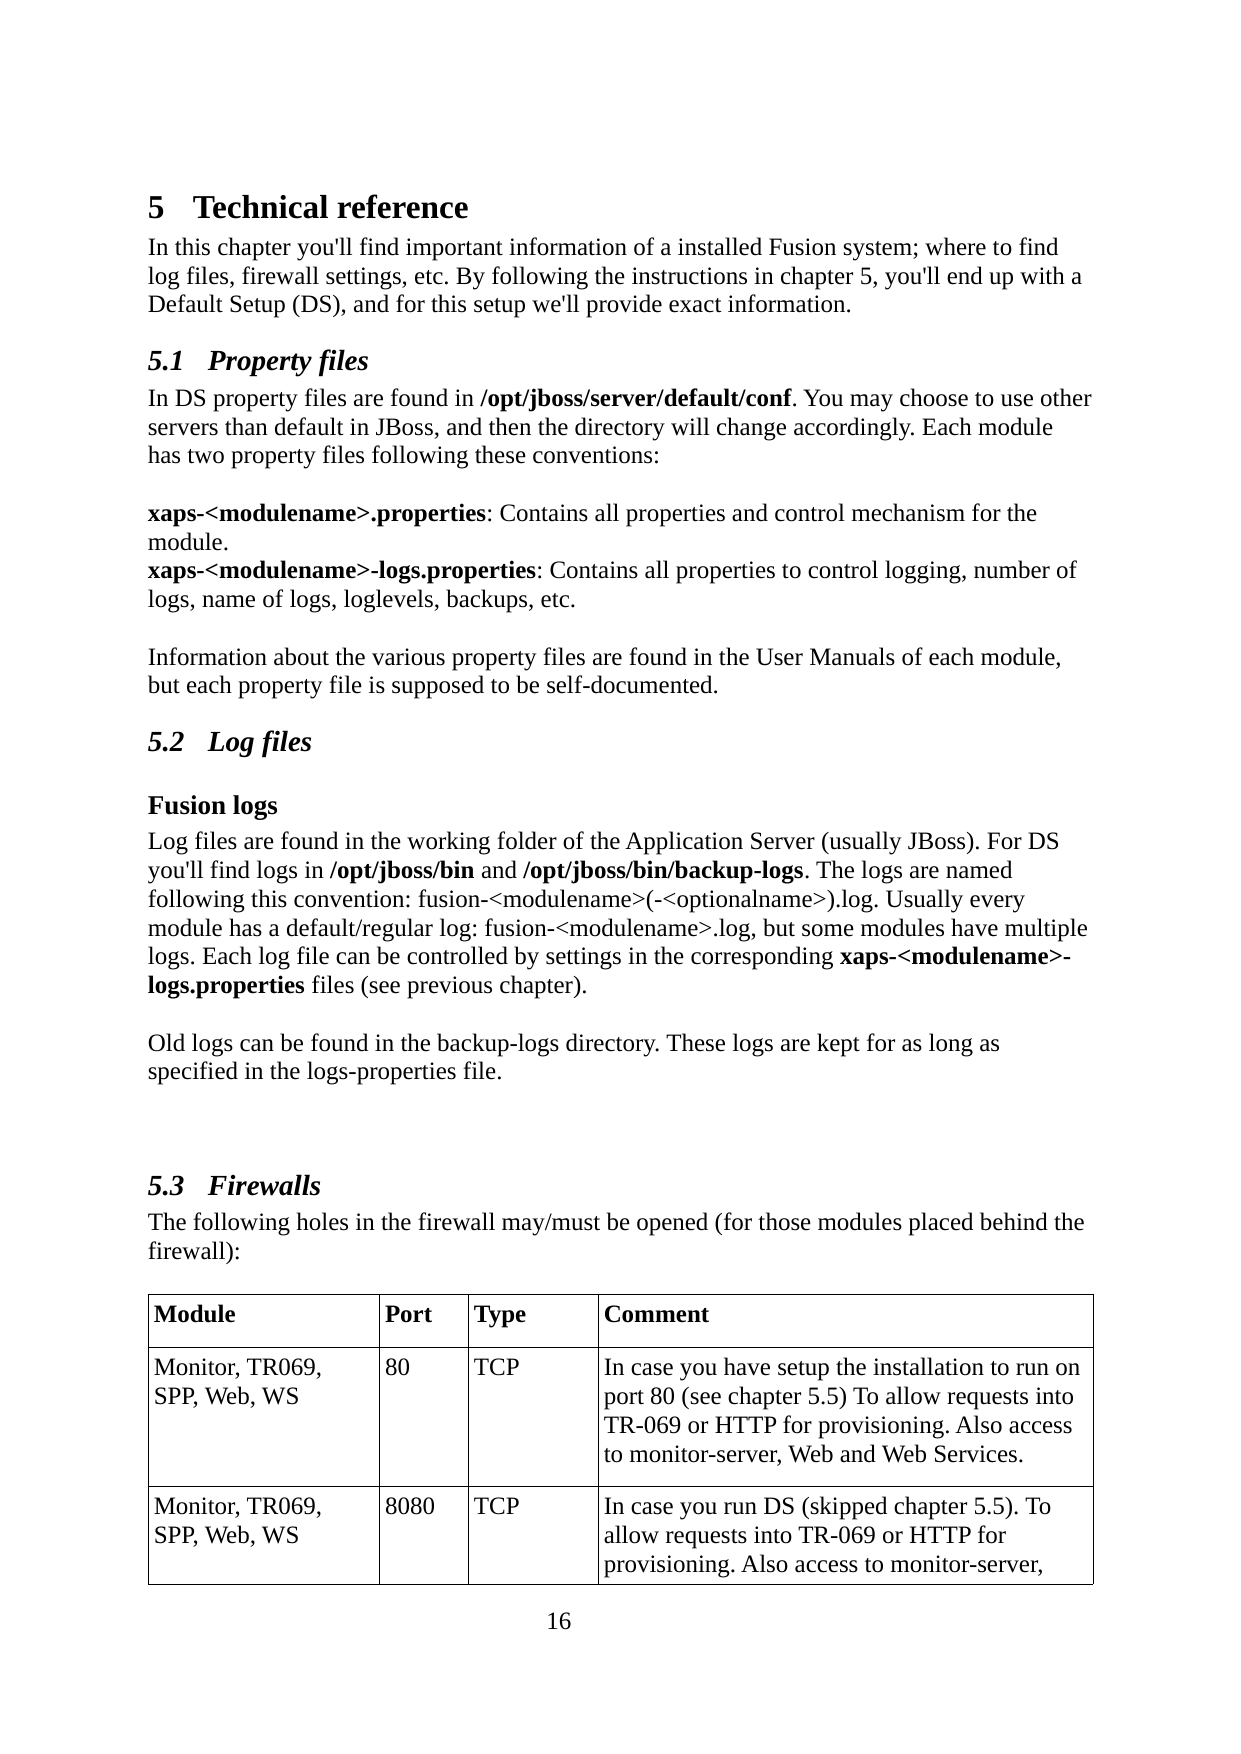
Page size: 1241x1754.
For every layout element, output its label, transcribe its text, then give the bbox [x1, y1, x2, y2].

table_cell In case you run DS (skipped chapter 5.5). To allow requests into TR-069 or HTTP for provisioning. Also access to monitor-server, [599, 1487, 1093, 1583]
text Information about the various property files are found in the User Manuals of each module, but each property file is supposed to be self-documented. [148, 642, 1092, 699]
text The following holes in the firewall may/must be opened (for those modules placed behind the firewall): [148, 1207, 1092, 1265]
table_header Module [149, 1295, 379, 1347]
text Old logs can be found in the backup-logs directory. These logs are kept for as long as specified in the logs-properties file. [148, 1028, 1092, 1085]
subtitle Fusion logs [148, 789, 1092, 820]
table_cell In case you have setup the installation to run on port 80 (see chapter 5.5) To allow requests into TR-069 or HTTP for provisioning. Also access to monitor-server, Web and Web Services. [599, 1348, 1093, 1486]
table_header Type [469, 1295, 598, 1347]
table_cell 8080 [380, 1487, 468, 1583]
text xaps-<modulename>.properties: Contains all properties and control mechanism for the module. [148, 498, 1092, 556]
table_cell Monitor, TR069, SPP, Web, WS [149, 1348, 379, 1486]
text In DS property files are found in /opt/jboss/server/default/conf. You may choose to use other servers than default in JBoss, and then the directory will change accordingly. Each module has two property files following these conventions: [148, 383, 1092, 469]
subtitle Property files [148, 343, 1092, 377]
table_cell TCP [469, 1487, 598, 1583]
subtitle Technical reference [148, 187, 1092, 226]
subtitle Firewalls [148, 1168, 1092, 1201]
table_cell TCP [469, 1348, 598, 1486]
table_header Port [380, 1295, 468, 1347]
table_cell 80 [380, 1348, 468, 1486]
table_header Comment [599, 1295, 1093, 1347]
text xaps-<modulename>-logs.properties: Contains all properties to control logging, number of logs, name of logs, loglevels, backups, etc. [148, 556, 1092, 613]
text In this chapter you'll find important information of a installed Fusion system; where to find log files, firewall settings, etc. By following the instructions in chapter 5, you'll end up with a Default Setup (DS), and for this setup we'll provide exact information. [148, 232, 1092, 318]
subtitle Log files [148, 724, 1092, 758]
text Log files are found in the working folder of the Application Server (usually JBoss). For DS you'll find logs in /opt/jboss/bin and /opt/jboss/bin/backup-logs. The logs are named following this convention: fusion-<modulename>(-<optionalname>).log. Usually every module has a default/regular log: fusion-<modulename>.log, but some modules have multiple logs. Each log file can be controlled by settings in the corresponding xaps-<modulename>-logs.properties files (see previous chapter). [148, 826, 1092, 999]
table_cell Monitor, TR069, SPP, Web, WS [149, 1487, 379, 1583]
